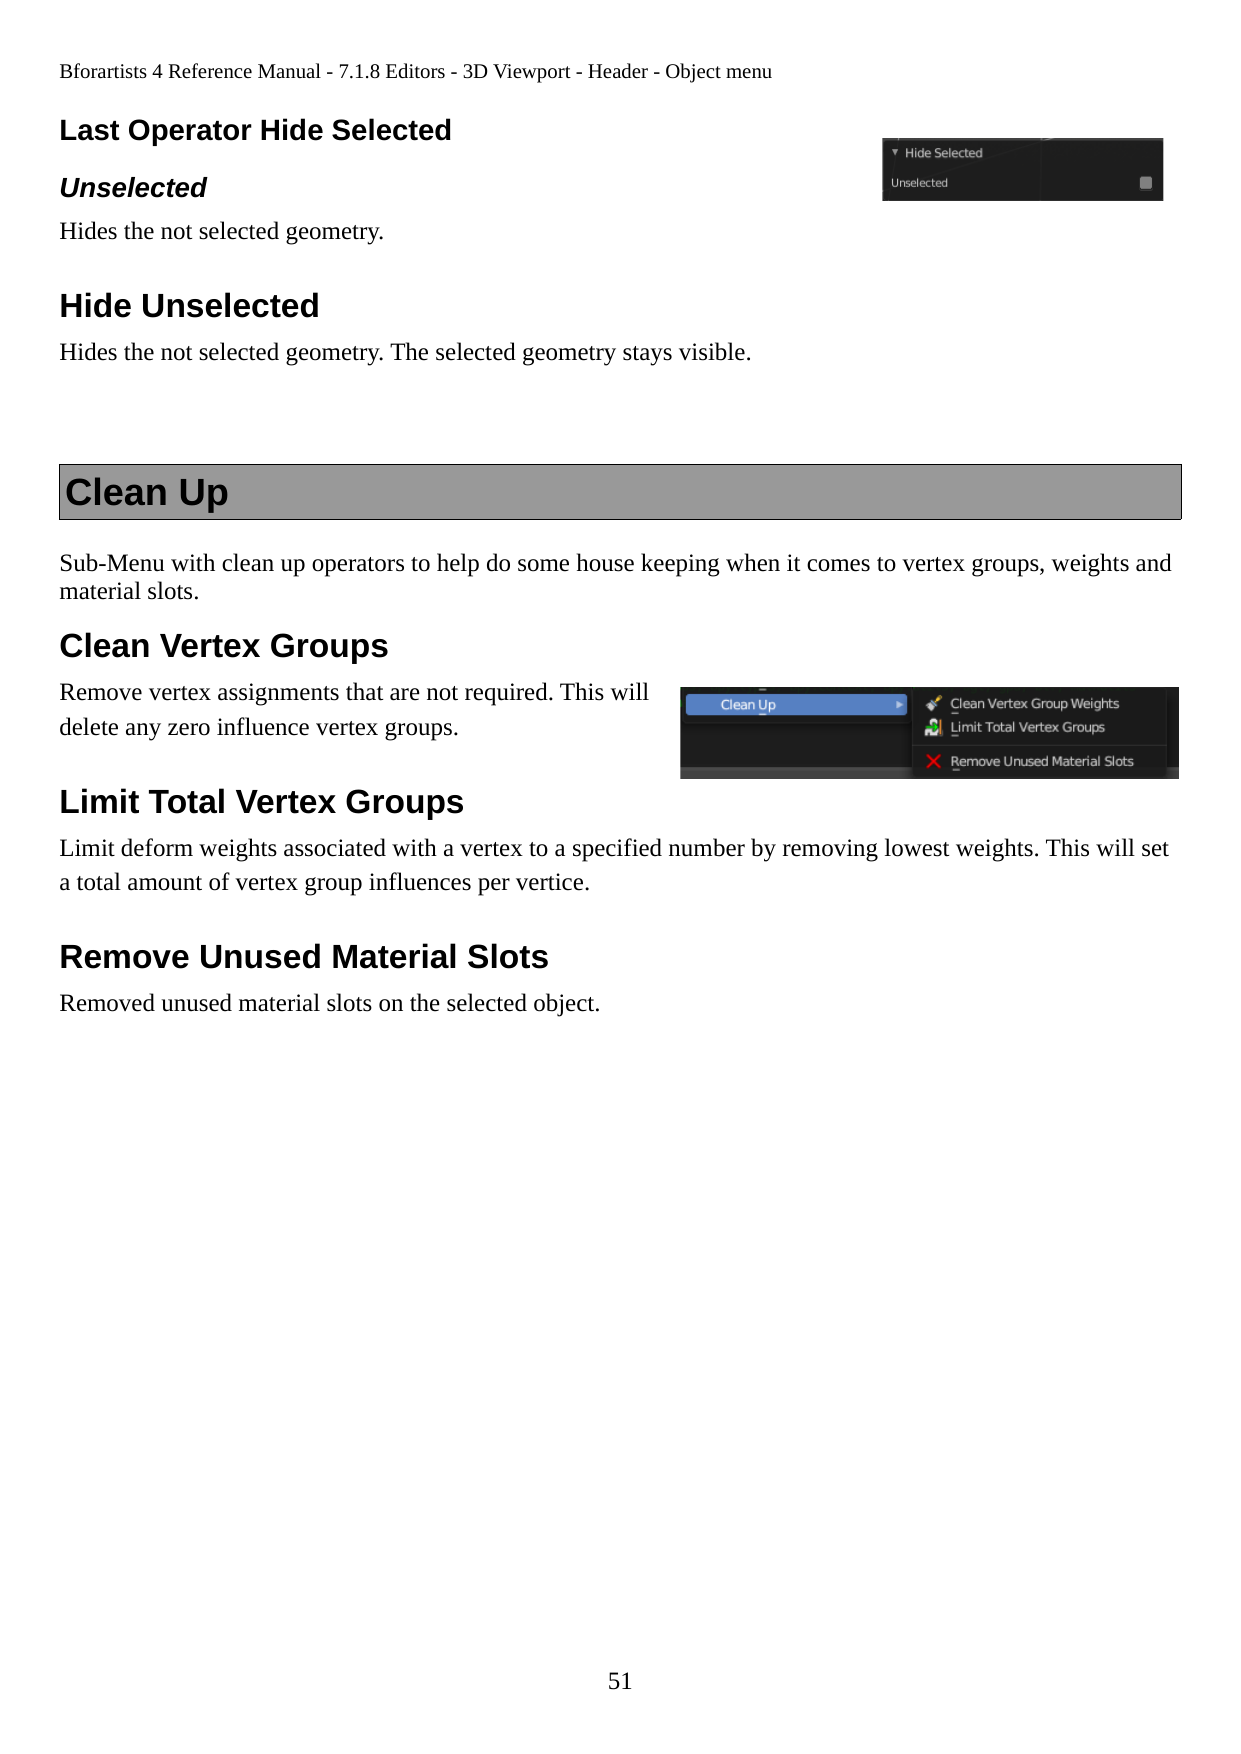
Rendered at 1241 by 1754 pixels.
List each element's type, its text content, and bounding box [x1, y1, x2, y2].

picture [680, 687, 1179, 779]
text Sub-Menu with clean up operators to help do some house keeping when it comes to vertex groups, weights and material slots. [59, 548, 1181, 605]
subtitle Limit Total Vertex Groups [59, 782, 1181, 820]
table_header Clean Up [60, 465, 1181, 519]
picture [882, 138, 1164, 201]
subtitle Unselected [59, 171, 1181, 203]
text Removed unused material slots on the selected object. [59, 988, 1181, 1017]
text Remove vertex assignments that are not required. This will delete any zero influence vertex groups. [59, 677, 1181, 740]
subtitle Hide Unselected [59, 286, 1181, 324]
text Hides the not selected geometry. [59, 216, 1181, 244]
subtitle Clean Vertex Groups [59, 626, 1181, 665]
text Hides the not selected geometry. The selected geometry stays visible. [59, 337, 1181, 366]
subtitle Last Operator Hide Selected [59, 113, 1181, 146]
subtitle Remove Unused Material Slots [59, 937, 1181, 976]
text Limit deform weights associated with a vertex to a specified number by removing lowest weights. This will set a total amount of vertex group influences per vertice. [59, 833, 1181, 896]
